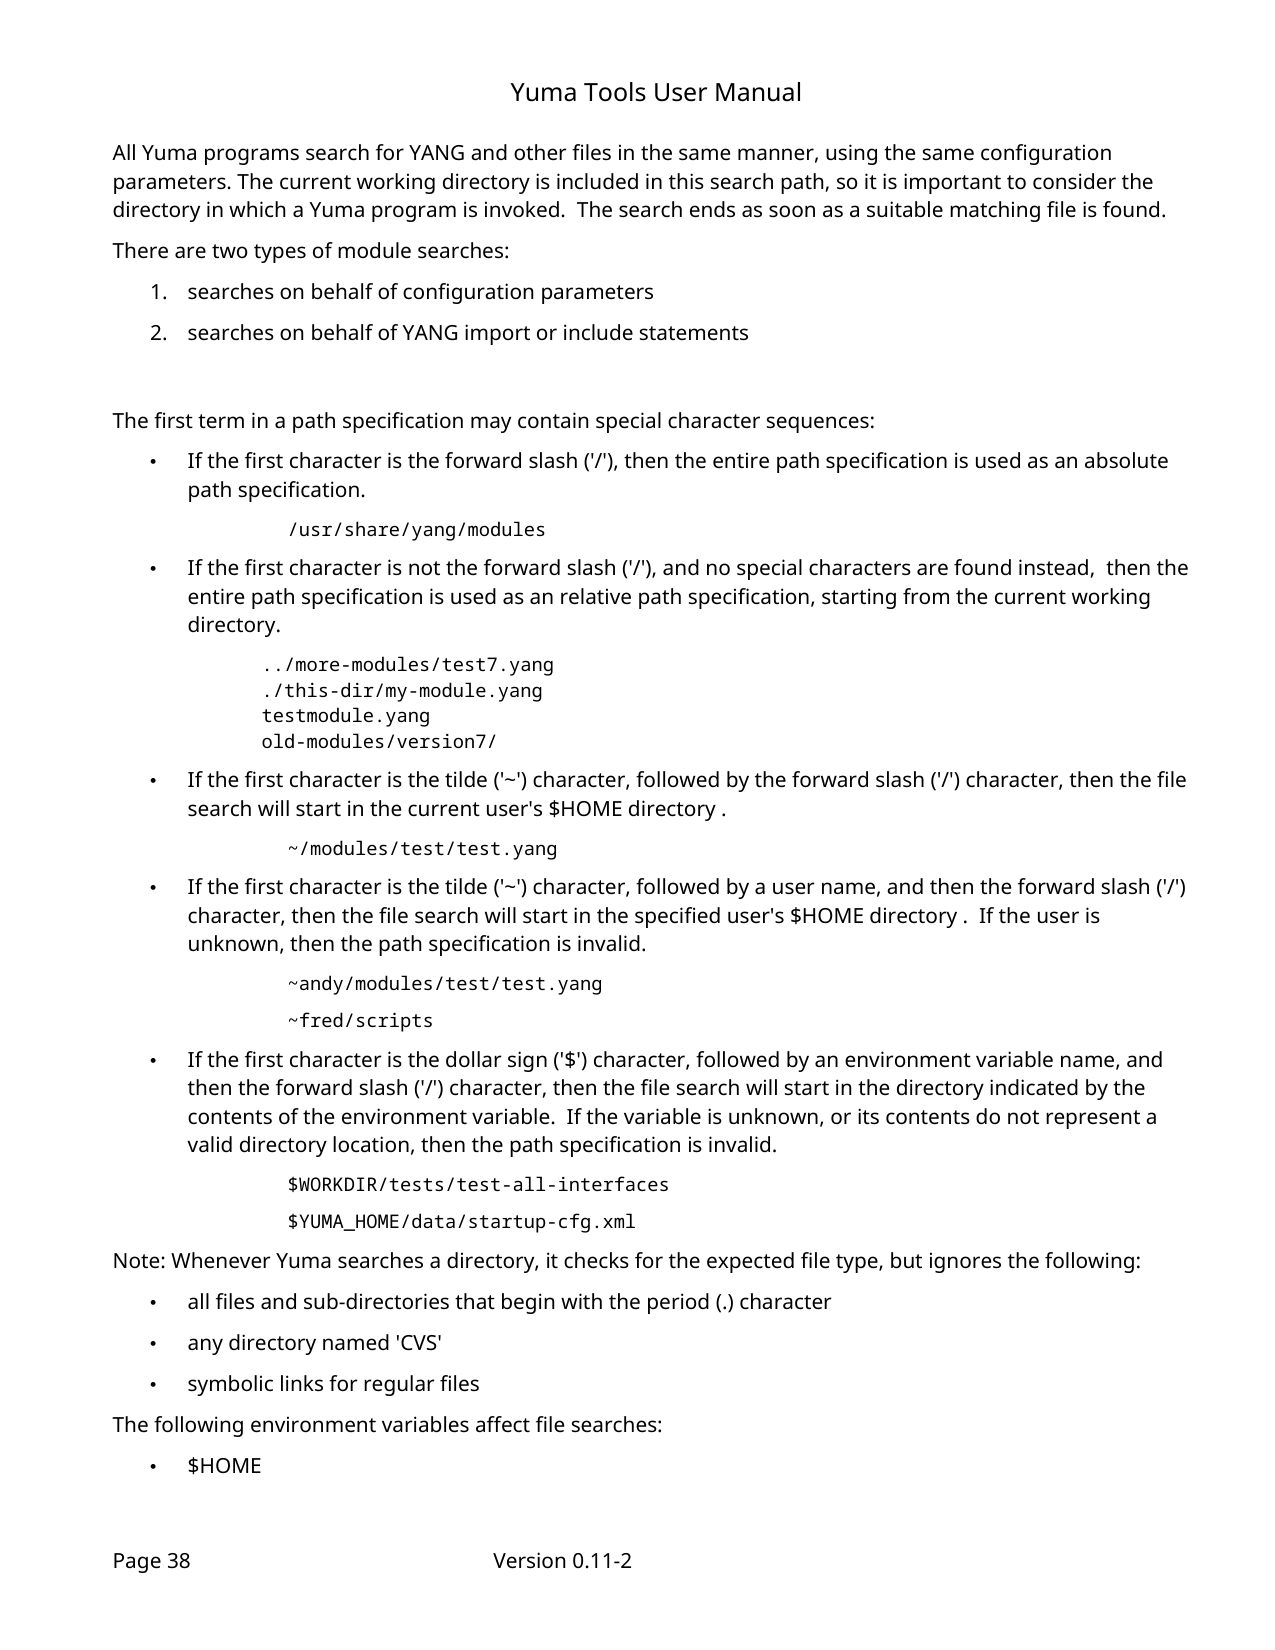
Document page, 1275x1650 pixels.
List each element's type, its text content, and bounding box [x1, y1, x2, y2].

text There are two types of module searches: [112, 236, 1200, 265]
text ~/modules/test/test.yang [139, 835, 1200, 860]
list $HOME [150, 1451, 1200, 1479]
list searches on behalf of configuration parameters [150, 277, 1200, 306]
text $YUMA_HOME/data/startup-cfg.xml [139, 1209, 1200, 1234]
list searches on behalf of YANG import or include statements [150, 318, 1200, 347]
list If the first character is the tilde ('~') character, followed by a user name, and then the forward slash ('/') character, then the file search will start in the specified user's $HOME directory . If the user is unknown, then the path specification is invalid. [150, 872, 1200, 958]
list ../more-modules/test7.yang ./this-dir/my-module.yang testmodule.yang old-modules/version7/ [150, 651, 1200, 753]
text ~fred/scripts [139, 1008, 1200, 1033]
list If the first character is the forward slash ('/'), then the entire path specification is used as an absolute path specification. [150, 447, 1200, 503]
text Note: Whenever Yuma searches a directory, it checks for the expected file type, but ignores the following: [112, 1246, 1200, 1275]
text All Yuma programs search for YANG and other files in the same manner, using the same configuration parameters. The current working directory is included in this search path, so it is important to consider the directory in which a Yuma program is invoked. The search ends as soon as a suitable matching file is found. [112, 138, 1200, 224]
text $WORKDIR/tests/test-all-interfaces [139, 1171, 1200, 1197]
text /usr/share/yang/modules [139, 516, 1200, 542]
list all files and sub-directories that begin with the period (.) character [150, 1287, 1200, 1316]
list any directory named 'CVS' [150, 1328, 1200, 1357]
text The first term in a path specification may contain special character sequences: [112, 406, 1200, 434]
text ~andy/modules/test/test.yang [139, 970, 1200, 996]
list If the first character is the dollar sign ('$') character, followed by an environment variable name, and then the forward slash ('/') character, then the file search will start in the directory indicated by the contents of the environment variable. If the variable is unknown, or its contents do not represent a valid directory location, then the path specification is invalid. [150, 1045, 1200, 1159]
list symbolic links for regular files [150, 1369, 1200, 1398]
list If the first character is not the forward slash ('/'), and no special characters are found instead, then the entire path specification is used as an relative path specification, starting from the current working directory. [150, 553, 1200, 639]
list If the first character is the tilde ('~') character, followed by the forward slash ('/') character, then the file search will start in the current user's $HOME directory . [150, 765, 1200, 822]
text The following environment variables affect file searches: [112, 1410, 1200, 1438]
